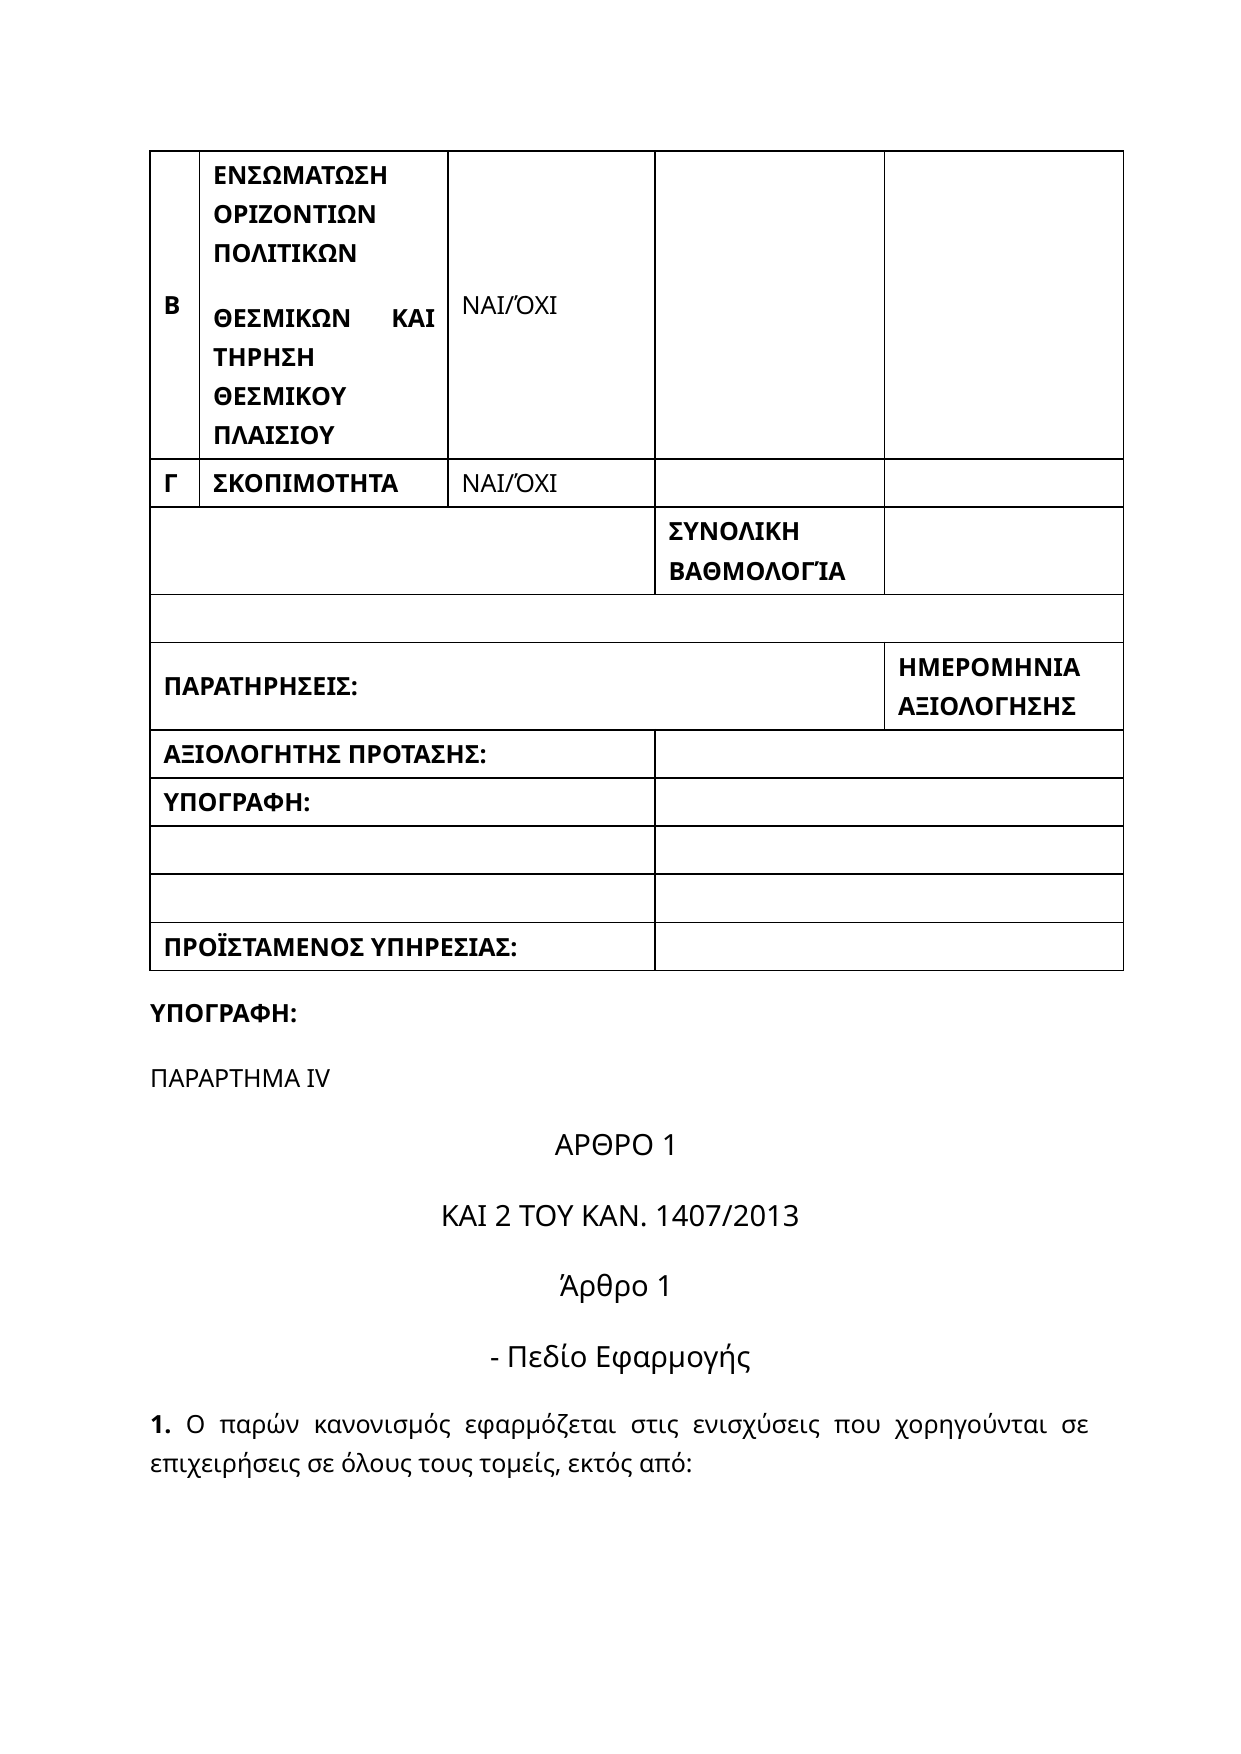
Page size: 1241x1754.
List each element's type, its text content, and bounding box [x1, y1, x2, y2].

table_cell [656, 460, 884, 506]
table_cell [151, 875, 654, 921]
table_cell ΝΑΙ/ΌΧΙ [449, 460, 654, 506]
table_cell [885, 508, 1123, 593]
table_cell [656, 827, 1123, 873]
table_cell ΥΠΟΓΡΑΦΗ: [151, 779, 654, 825]
subtitle ΑΡΘΡΟ 1 [150, 1124, 1090, 1164]
table_cell [151, 595, 1123, 642]
table_cell ΠΑΡΑΤΗΡΗΣΕΙΣ: [151, 643, 884, 729]
table_cell [656, 779, 1123, 825]
table_cell [151, 508, 654, 593]
table_cell [656, 875, 1123, 921]
table_cell ΣΥΝΟΛΙΚΗ ΒΑΘΜΟΛΟΓΊΑ [656, 508, 884, 593]
table_cell [656, 923, 1123, 969]
subtitle - Πεδίο Εφαρμογής [150, 1336, 1090, 1376]
subtitle ΚΑΙ 2 ΤΟΥ ΚΑΝ. 1407/2013 [150, 1195, 1090, 1235]
subtitle Άρθρο 1 [150, 1266, 1090, 1305]
text 1. Ο παρών κανονισμός εφαρμόζεται στις ενισχύσεις που χορηγούνται σε επιχειρήσεις σε όλους τους τομείς, εκτός από: [150, 1407, 1090, 1480]
table_cell ΗΜΕΡΟΜΗΝΙΑ ΑΞΙΟΛΟΓΗΣΗΣ [885, 643, 1123, 729]
table_cell ΣΚΟΠΙΜΟΤΗΤΑ [200, 460, 447, 506]
table_cell [151, 827, 654, 873]
table_cell ΑΞΙΟΛΟΓΗΤΗΣ ΠΡΟΤΑΣΗΣ: [151, 731, 654, 777]
table_cell [656, 152, 884, 458]
table_cell [885, 460, 1123, 506]
table_cell ΝΑΙ/ΌΧΙ [449, 152, 654, 458]
table_cell ΕΝΣΩΜΑΤΩΣΗ ΟΡΙΖΟΝΤΙΩΝ ΠΟΛΙΤΙΚΩΝ ΘΕΣΜΙΚΩΝ ΚΑΙ ΤΗΡΗΣΗ ΘΕΣΜΙΚΟΥ ΠΛΑΙΣΙΟΥ [200, 152, 447, 458]
table_cell [656, 731, 1123, 777]
table_cell Β [151, 152, 199, 458]
table_cell ΠΡΟΪΣΤΑΜΕΝΟΣ ΥΠΗΡΕΣΙΑΣ: [151, 923, 654, 969]
text ΥΠΟΓΡΑΦΗ: [150, 996, 1090, 1030]
text ΠΑΡΑΡΤΗΜΑ IV [150, 1060, 1090, 1094]
table_cell Γ [151, 460, 199, 506]
table_cell [885, 152, 1123, 458]
